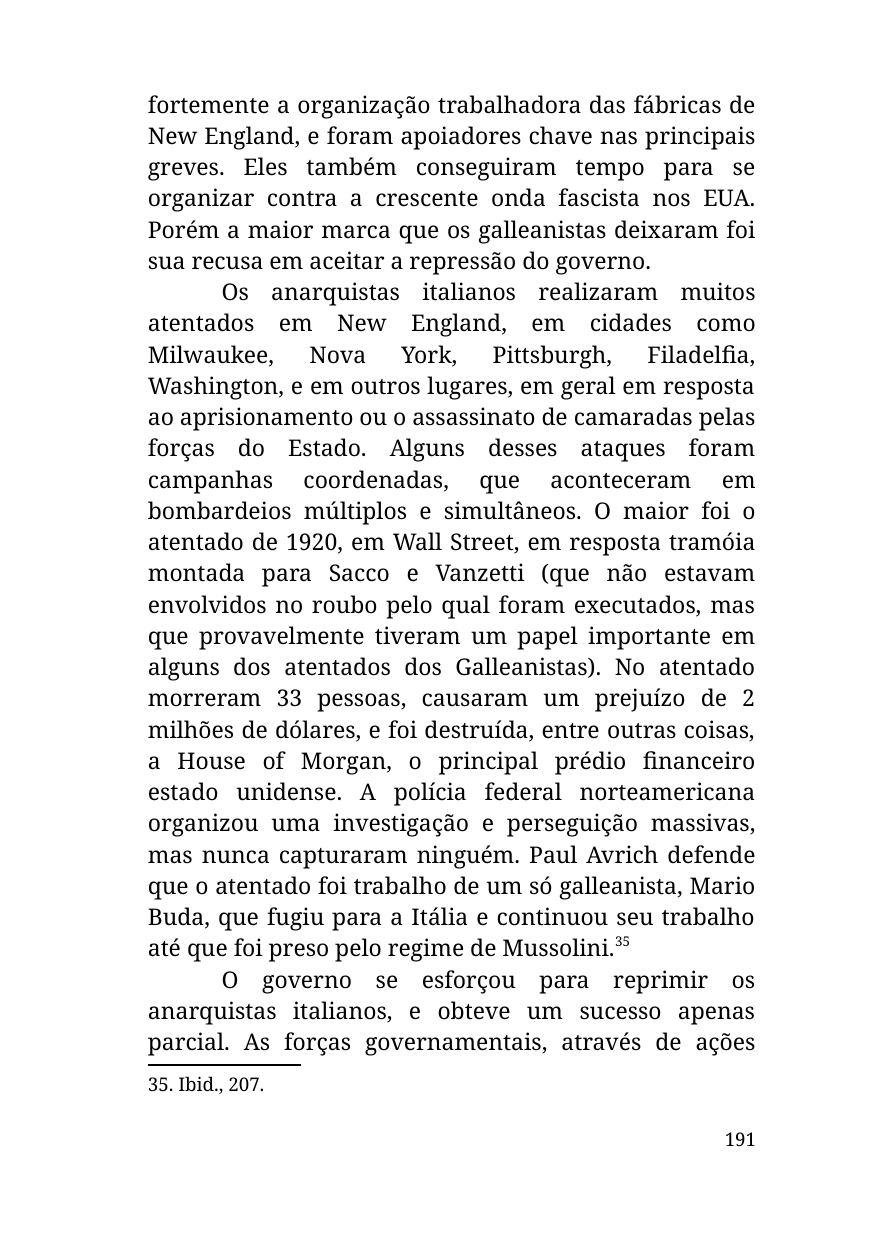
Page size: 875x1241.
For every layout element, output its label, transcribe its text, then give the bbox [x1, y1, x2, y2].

text Os anarquistas italianos realizaram muitos atentados em New England, em cidades como Milwaukee, Nova York, Pittsburgh, Filadelfia, Washington, e em outros lugares, em geral em resposta ao aprisionamento ou o assassinato de camaradas pelas forças do Estado. Alguns desses ataques foram campanhas coordenadas, que aconteceram em bombardeios múltiplos e simultâneos. O maior foi o atentado de 1920, em Wall Street, em resposta tramóia montada para Sacco e Vanzetti (que não estavam envolvidos no roubo pelo qual foram executados, mas que provavelmente tiveram um papel importante em alguns dos atentados dos Galleanistas). No atentado morreram 33 pessoas, causaram um prejuízo de 2 milhões de dólares, e foi destruída, entre outras coisas, a House of Morgan, o principal prédio financeiro estado unidense. A polícia federal norteamericana organizou uma investigação e perseguição massivas, mas nunca capturaram ninguém. Paul Avrich defende que o atentado foi trabalho de um só galleanista, Mario Buda, que fugiu para a Itália e continuou seu trabalho até que foi preso pelo regime de Mussolini. [148, 276, 756, 963]
text fortemente a organização trabalhadora das fábricas de New England, e foram apoiadores chave nas principais greves. Eles também conseguiram tempo para se organizar contra a crescente onda fascista nos EUA. Porém a maior marca que os galleanistas deixaram foi sua recusa em aceitar a repressão do governo. [148, 88, 756, 276]
text . Ibid., 207. [148, 1071, 756, 1097]
text O governo se esforçou para reprimir os anarquistas italianos, e obteve um sucesso apenas parcial. As forças governamentais, através de ações [148, 963, 756, 1057]
